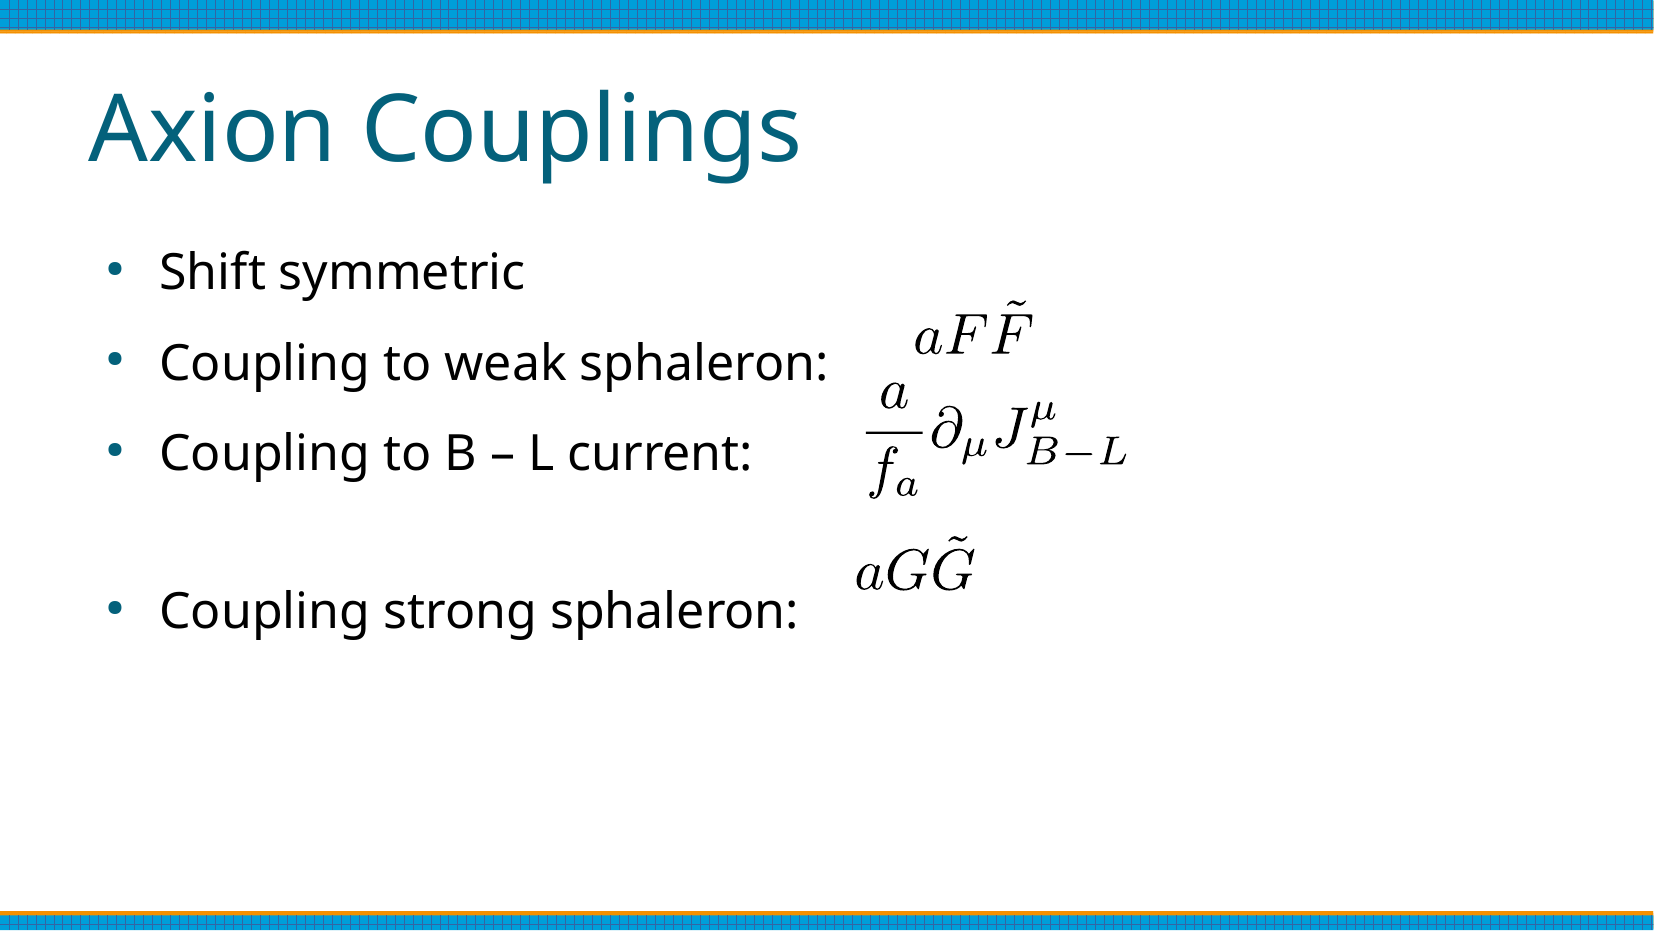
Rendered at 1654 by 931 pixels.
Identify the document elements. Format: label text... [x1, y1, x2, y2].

text_box [915, 300, 1033, 355]
list Shift symmetric Coupling to weak sphaleron: Coupling to B – L current: Coupling strong sphaleron: [88, 236, 1565, 901]
text_box [856, 536, 975, 591]
text_box [865, 382, 1127, 499]
title Axion Couplings [88, 44, 1565, 207]
